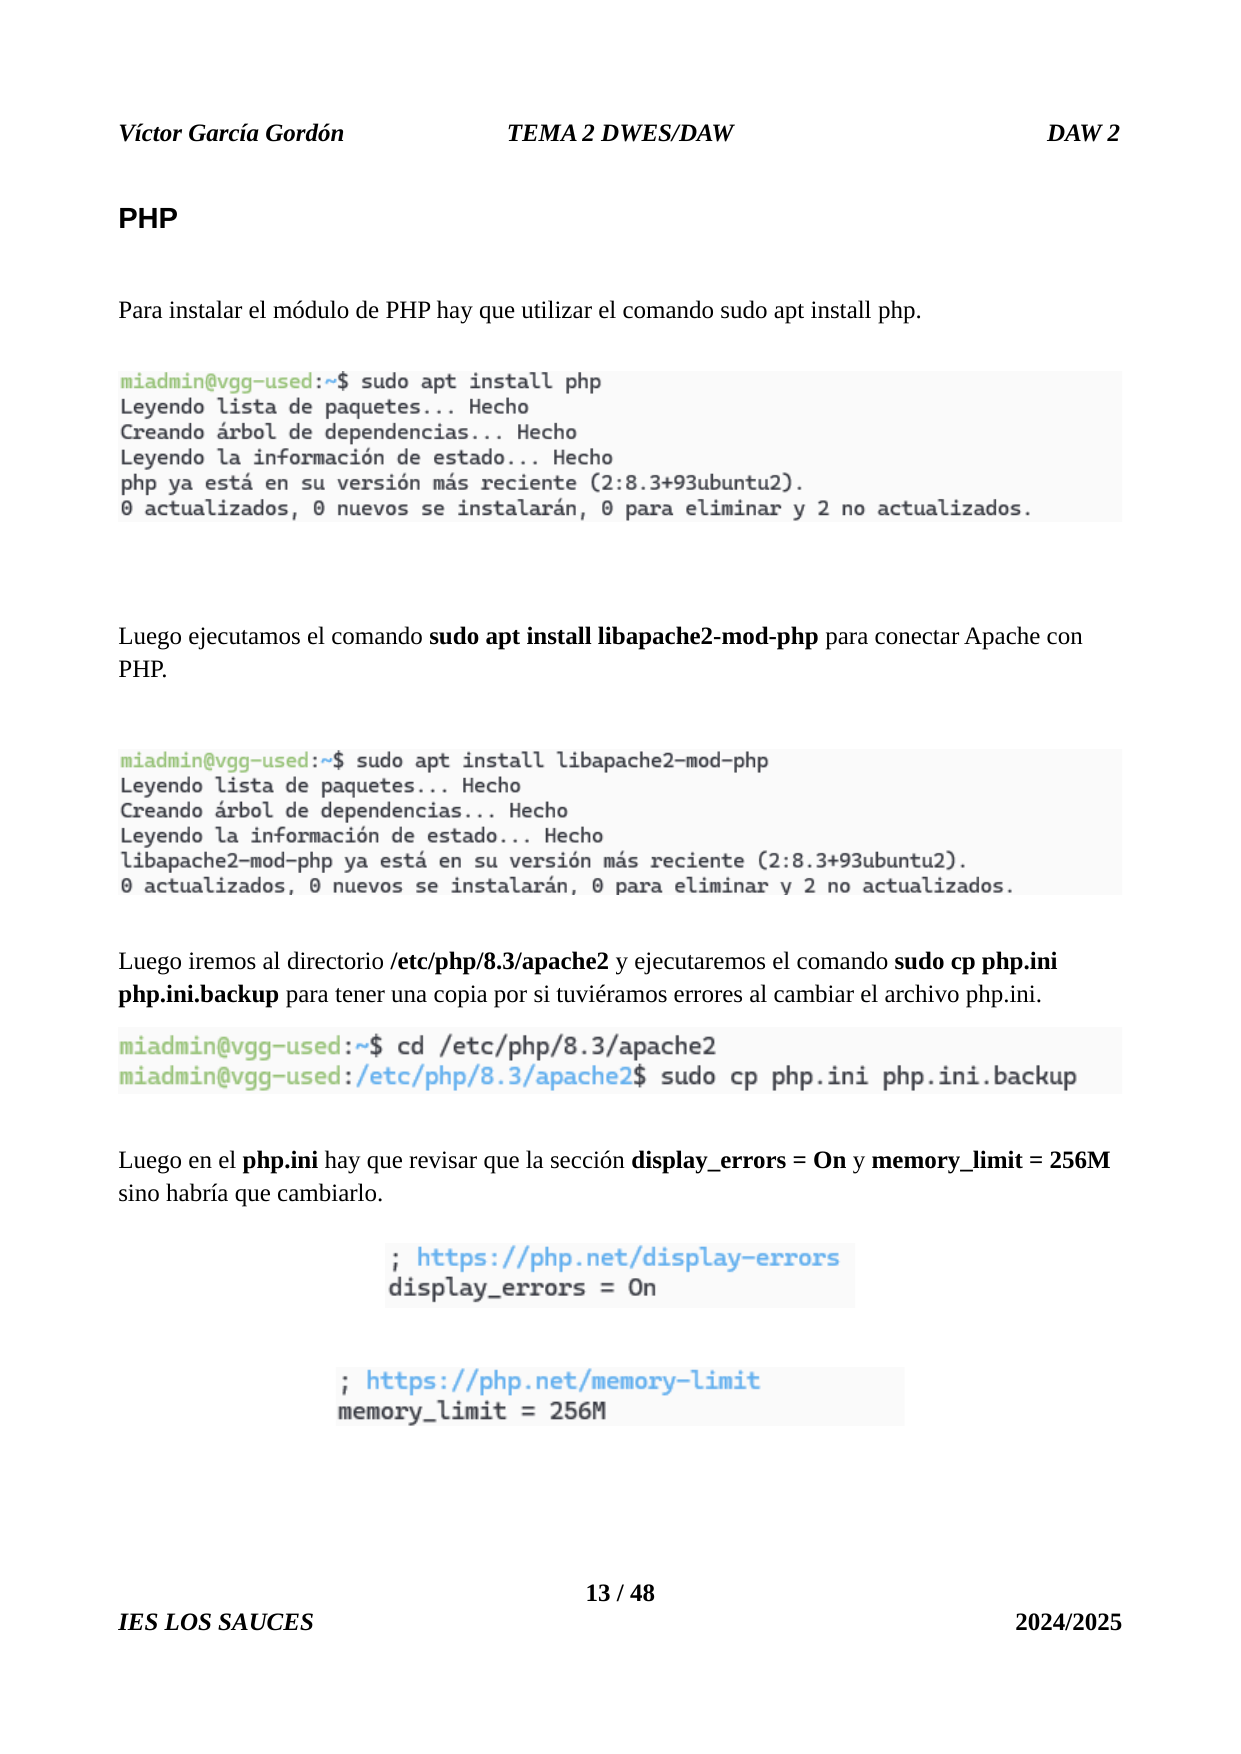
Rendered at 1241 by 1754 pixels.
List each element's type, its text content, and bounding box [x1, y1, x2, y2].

picture [118, 749, 1123, 895]
picture [118, 371, 1123, 522]
subtitle PHP [118, 201, 1122, 235]
picture [118, 1027, 1123, 1094]
text Luego ejecutamos el comando sudo apt install libapache2-mod-php para conectar Apache con PHP. [118, 621, 1122, 683]
picture [385, 1243, 856, 1308]
picture [335, 1367, 905, 1426]
text Para instalar el módulo de PHP hay que utilizar el comando sudo apt install php. [118, 295, 1122, 324]
text Luego en el php.ini hay que revisar que la sección display_errors = On y memory_limit = 256M sino habría que cambiarlo. [118, 1145, 1122, 1207]
text Luego iremos al directorio /etc/php/8.3/apache2 y ejecutaremos el comando sudo cp php.ini php.ini.backup para tener una copia por si tuviéramos errores al cambiar el archivo php.ini. [118, 946, 1122, 1008]
